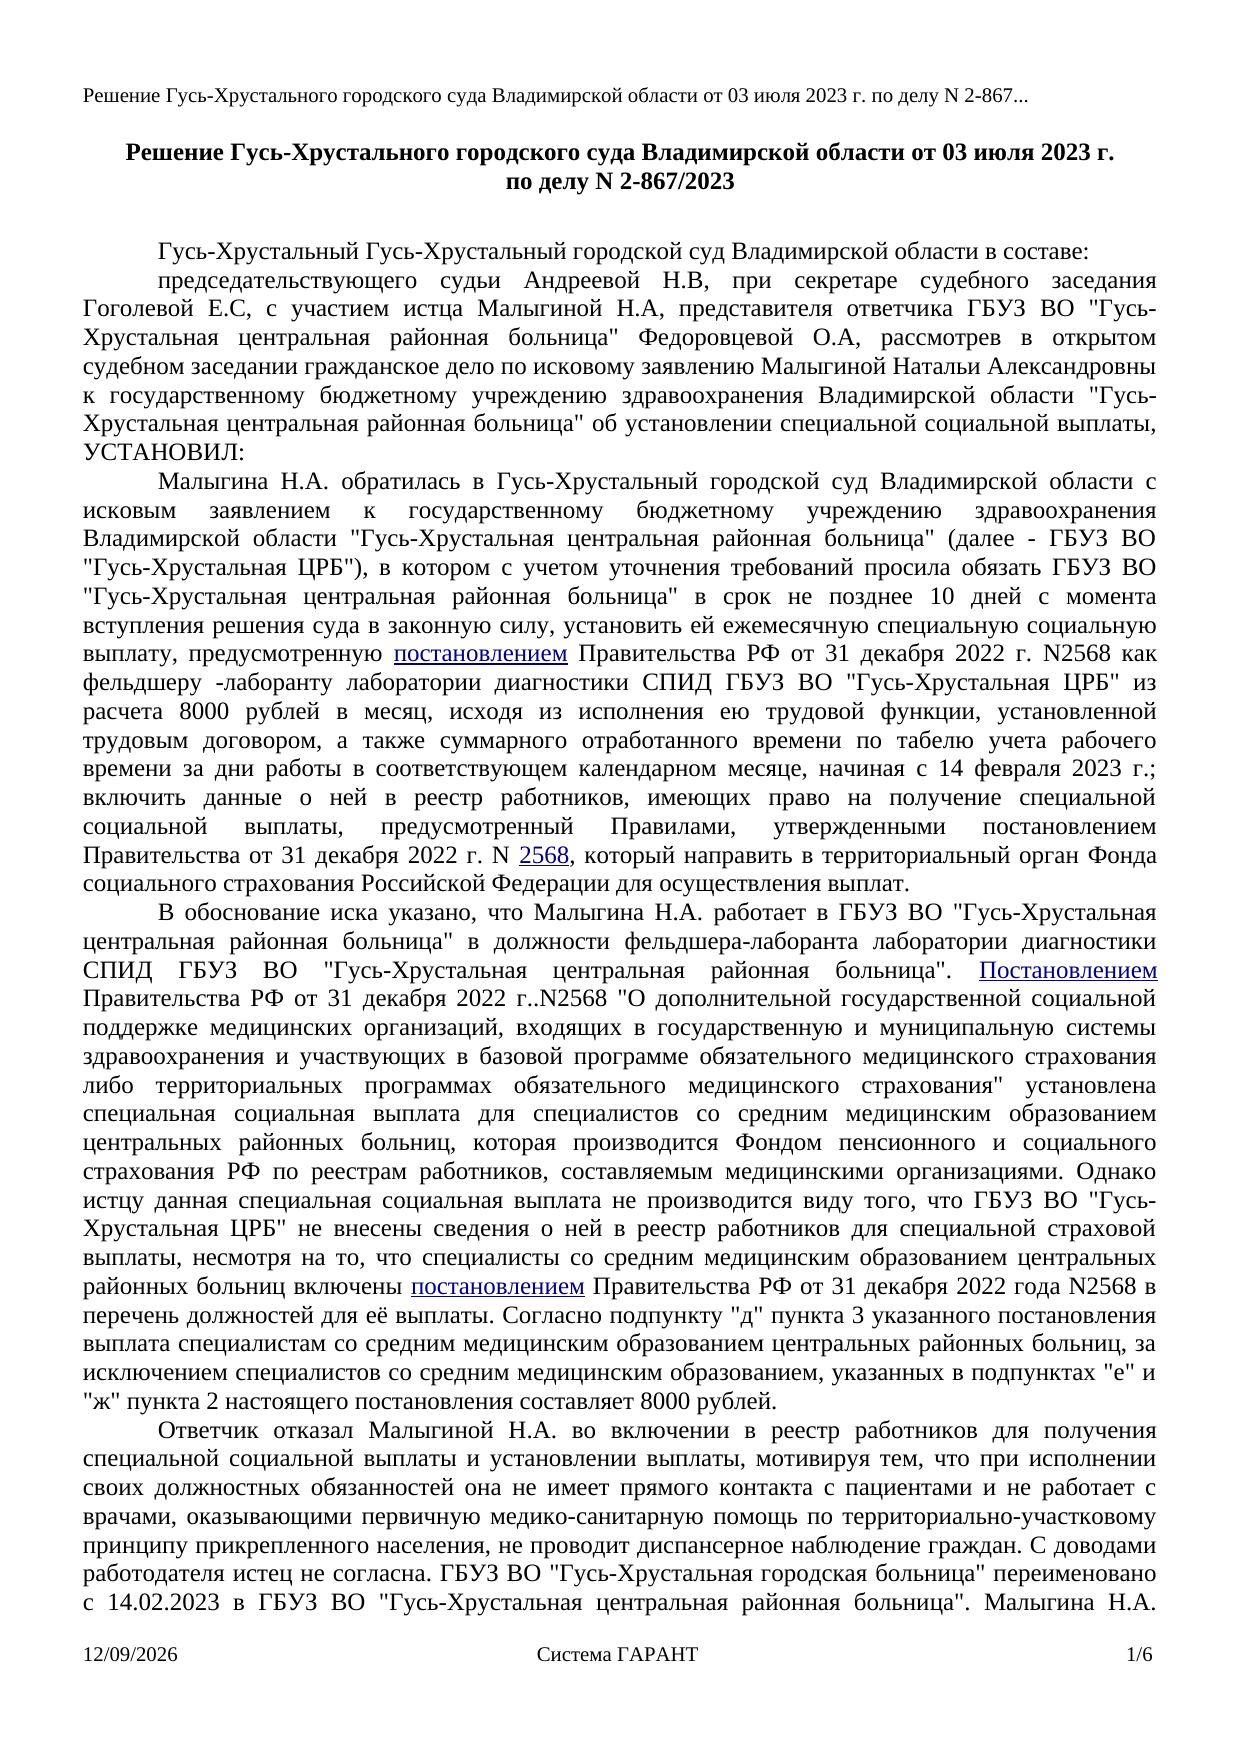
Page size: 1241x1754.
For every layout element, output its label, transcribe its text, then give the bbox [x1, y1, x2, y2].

text Ответчик отказал Малыгиной Н.А. во включении в реестр работников для получения специальной социальной выплаты и установлении выплаты, мотивируя тем, что при исполнении своих должностных обязанностей она не имеет прямого контакта с пациентами и не работает с врачами, оказывающими первичную медико-санитарную помощь по территориально-участковому принципу прикрепленного населения, не проводит диспансерное наблюдение граждан. С доводами работодателя истец не согласна. ГБУЗ ВО "Гусь-Хрустальная городская больница" переименовано с 14.02.2023 в ГБУЗ ВО "Гусь-Хрустальная центральная районная больница". Малыгина Н.А. [83, 1415, 1157, 1616]
subtitle Решение Гусь-Хрустального городского суда Владимирской области от 03 июля 2023 г. по делу N 2-867/2023 [83, 137, 1157, 195]
text Гусь-Хрустальный Гусь-Хрустальный городской суд Владимирской области в составе: [83, 236, 1157, 265]
text В обоснование иска указано, что Малыгина Н.А. работает в ГБУЗ ВО "Гусь-Хрустальная центральная районная больница" в должности фельдшера-лаборанта лаборатории диагностики СПИД ГБУЗ ВО "Гусь-Хрустальная центральная районная больница". Постановлением Правительства РФ от 31 декабря 2022 г..N2568 "О дополнительной государственной социальной поддержке медицинских организаций, входящих в государственную и муниципальную системы здравоохранения и участвующих в базовой программе обязательного медицинского страхования либо территориальных программах обязательного медицинского страхования" установлена специальная социальная выплата для специалистов со средним медицинским образованием центральных районных больниц, которая производится Фондом пенсионного и социального страхования РФ по реестрам работников, составляемым медицинскими организациями. Однако истцу данная специальная социальная выплата не производится виду того, что ГБУЗ ВО "Гусь-Хрустальная ЦРБ" не внесены сведения о ней в реестр работников для специальной страховой выплаты, несмотря на то, что специалисты со средним медицинским образованием центральных районных больниц включены постановлением Правительства РФ от 31 декабря 2022 года N2568 в перечень должностей для её выплаты. Согласно подпункту "д" пункта 3 указанного постановления выплата специалистам со средним медицинским образованием центральных районных больниц, за исключением специалистов со средним медицинским образованием, указанных в подпунктах "е" и "ж" пункта 2 настоящего постановления составляет 8000 рублей. [83, 897, 1157, 1415]
text Малыгина Н.А. обратилась в Гусь-Хрустальный городской суд Владимирской области с исковым заявлением к государственному бюджетному учреждению здравоохранения Владимирской области "Гусь-Хрустальная центральная районная больница" (далее - ГБУЗ ВО "Гусь-Хрустальная ЦРБ"), в котором с учетом уточнения требований просила обязать ГБУЗ ВО "Гусь-Хрустальная центральная районная больница" в срок не позднее 10 дней с момента вступления решения суда в законную силу, установить ей ежемесячную специальную социальную выплату, предусмотренную постановлением Правительства РФ от 31 декабря 2022 г. N2568 как фельдшеру -лаборанту лаборатории диагностики СПИД ГБУЗ ВО "Гусь-Хрустальная ЦРБ" из расчета 8000 рублей в месяц, исходя из исполнения ею трудовой функции, установленной трудовым договором, а также суммарного отработанного времени по табелю учета рабочего времени за дни работы в соответствующем календарном месяце, начиная с 14 февраля 2023 г.; включить данные о ней в реестр работников, имеющих право на получение специальной социальной выплаты, предусмотренный Правилами, утвержденными постановлением Правительства от 31 декабря 2022 г. N 2568, который направить в территориальный орган Фонда социального страхования Российской Федерации для осуществления выплат. [83, 466, 1157, 897]
text председательствующего судьи Андреевой Н.В, при секретаре судебного заседания Гоголевой Е.С, с участием истца Малыгиной Н.А, представителя ответчика ГБУЗ ВО "Гусь-Хрустальная центральная районная больница" Федоровцевой О.А, рассмотрев в открытом судебном заседании гражданское дело по исковому заявлению Малыгиной Натальи Александровны к государственному бюджетному учреждению здравоохранения Владимирской области "Гусь-Хрустальная центральная районная больница" об установлении специальной социальной выплаты, УСТАНОВИЛ: [83, 265, 1157, 466]
